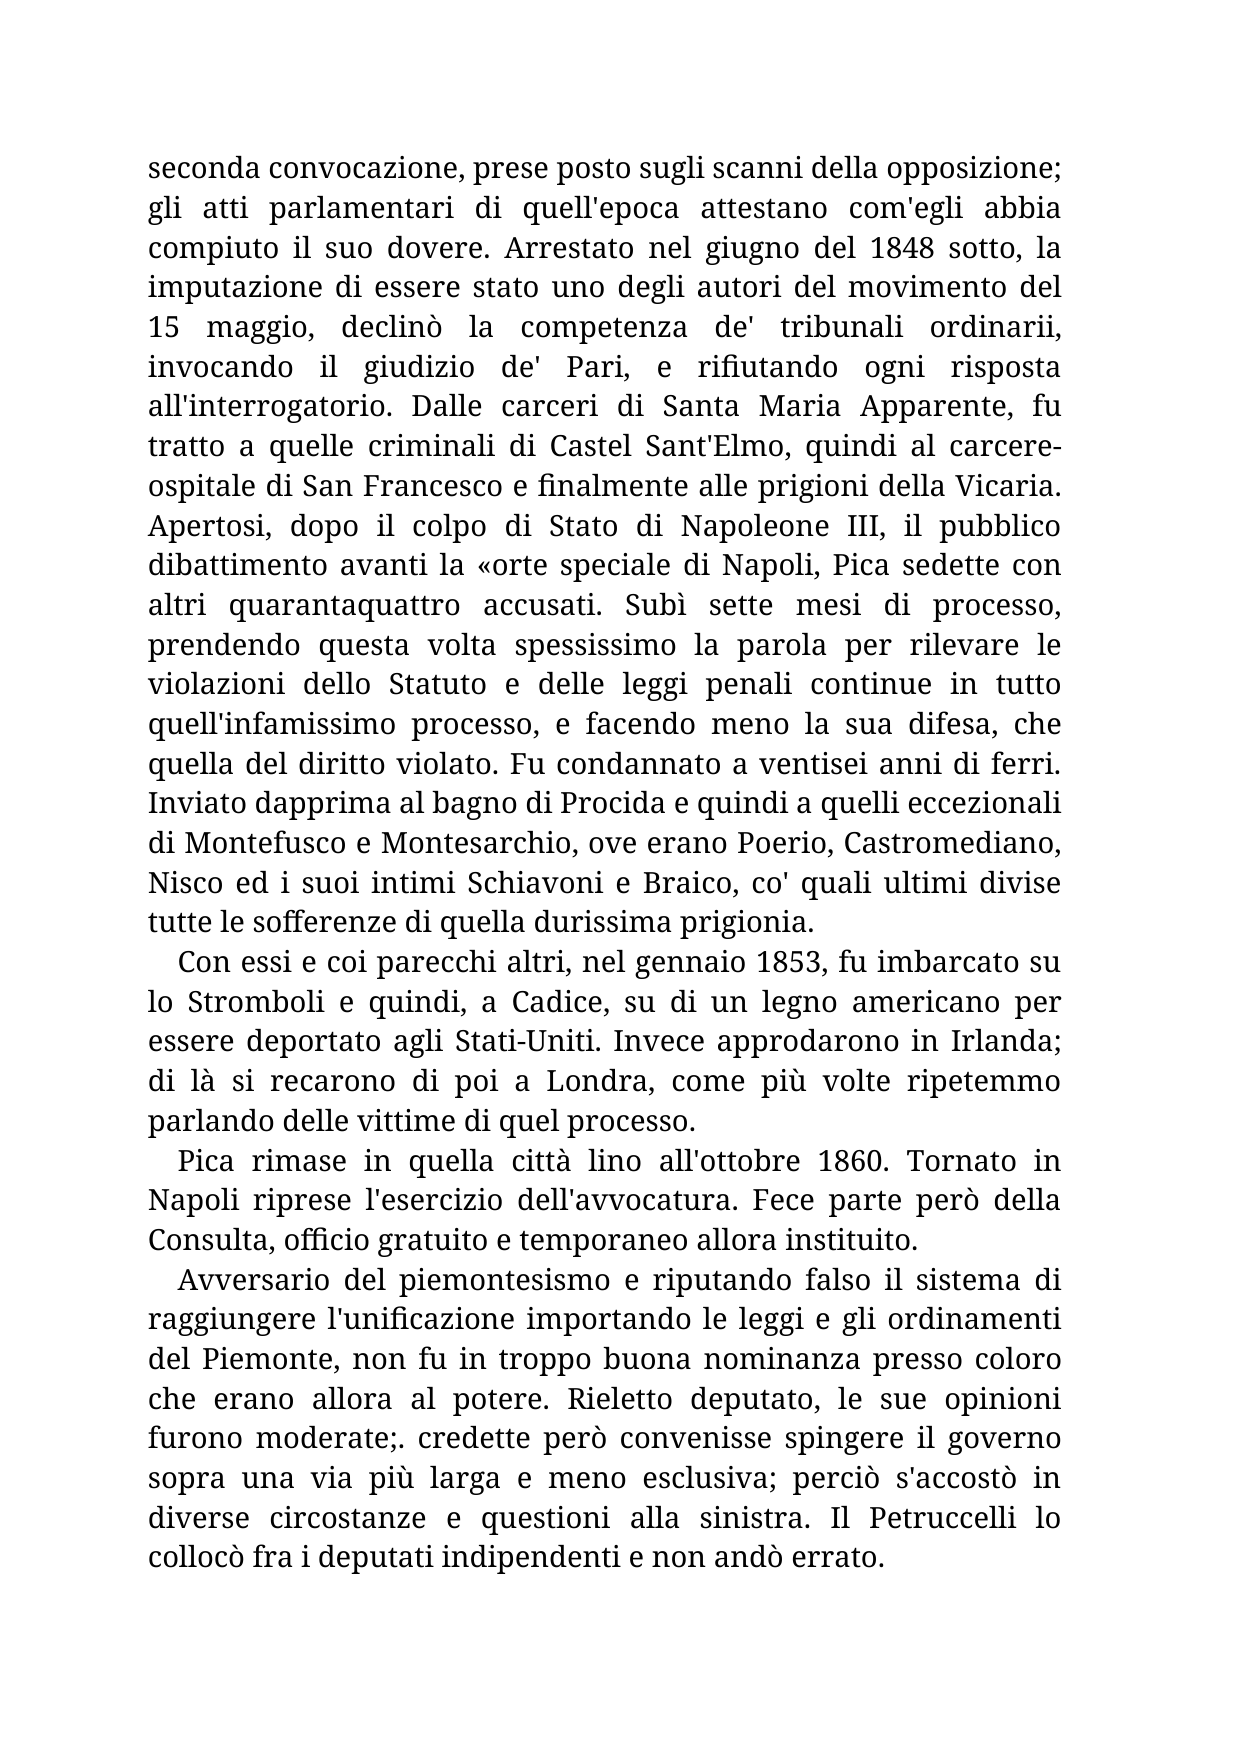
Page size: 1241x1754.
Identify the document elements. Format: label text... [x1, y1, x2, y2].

text Pica rimase in quella città lino all'ottobre 1860. Tornato in Napoli riprese l'esercizio dell'avvocatura. Fece parte però della Consulta, officio gratuito e temporaneo allora instituito. [148, 1140, 1063, 1259]
text Con essi e coi parecchi altri, nel gennaio 1853, fu imbarcato su lo Stromboli e quindi, a Cadice, su di un legno americano per essere deportato agli Stati-Uniti. Invece approdarono in Irlanda; di là si recarono di poi a Londra, come più volte ripetemmo parlando delle vittime di quel processo. [148, 941, 1063, 1140]
text seconda convocazione, prese posto sugli scanni della opposizione; gli atti parlamentari di quell'epoca attestano com'egli abbia compiuto il suo dovere. Arrestato nel giugno del 1848 sotto, la imputazione di essere stato uno degli autori del movimento del 15 maggio, declinò la competenza de' tribunali ordinarii, invocando il giudizio de' Pari, e rifiutando ogni risposta all'interrogatorio. Dalle carceri di Santa Maria Apparente, fu tratto a quelle criminali di Castel Sant'Elmo, quindi al carcere-ospitale di San Francesco e finalmente alle prigioni della Vicaria. Apertosi, dopo il colpo di Stato di Napoleone III, il pubblico dibattimento avanti la «orte speciale di Napoli, Pica sedette con altri quarantaquattro accusati. Subì sette mesi di processo, prendendo questa volta spessissimo la parola per rilevare le violazioni dello Statuto e delle leggi penali continue in tutto quell'infamissimo processo, e facendo meno la sua difesa, che quella del diritto violato. Fu condannato a ventisei anni di ferri. Inviato dapprima al bagno di Procida e quindi a quelli eccezionali di Montefusco e Montesarchio, ove erano Poerio, Castromediano, Nisco ed i suoi intimi Schiavoni e Braico, co' quali ultimi divise tutte le sofferenze di quella durissima prigionia. [148, 148, 1063, 941]
text Avversario del piemontesismo e riputando falso il sistema di raggiungere l'unificazione importando le leggi e gli ordinamenti del Piemonte, non fu in troppo buona nominanza presso coloro che erano allora al potere. Rieletto deputato, le sue opinioni furono moderate;. credette però convenisse spingere il governo sopra una via più larga e meno esclusiva; perciò s'accostò in diverse circostanze e questioni alla sinistra. Il Petruccelli lo collocò fra i deputati indipendenti e non andò errato. [148, 1259, 1063, 1576]
